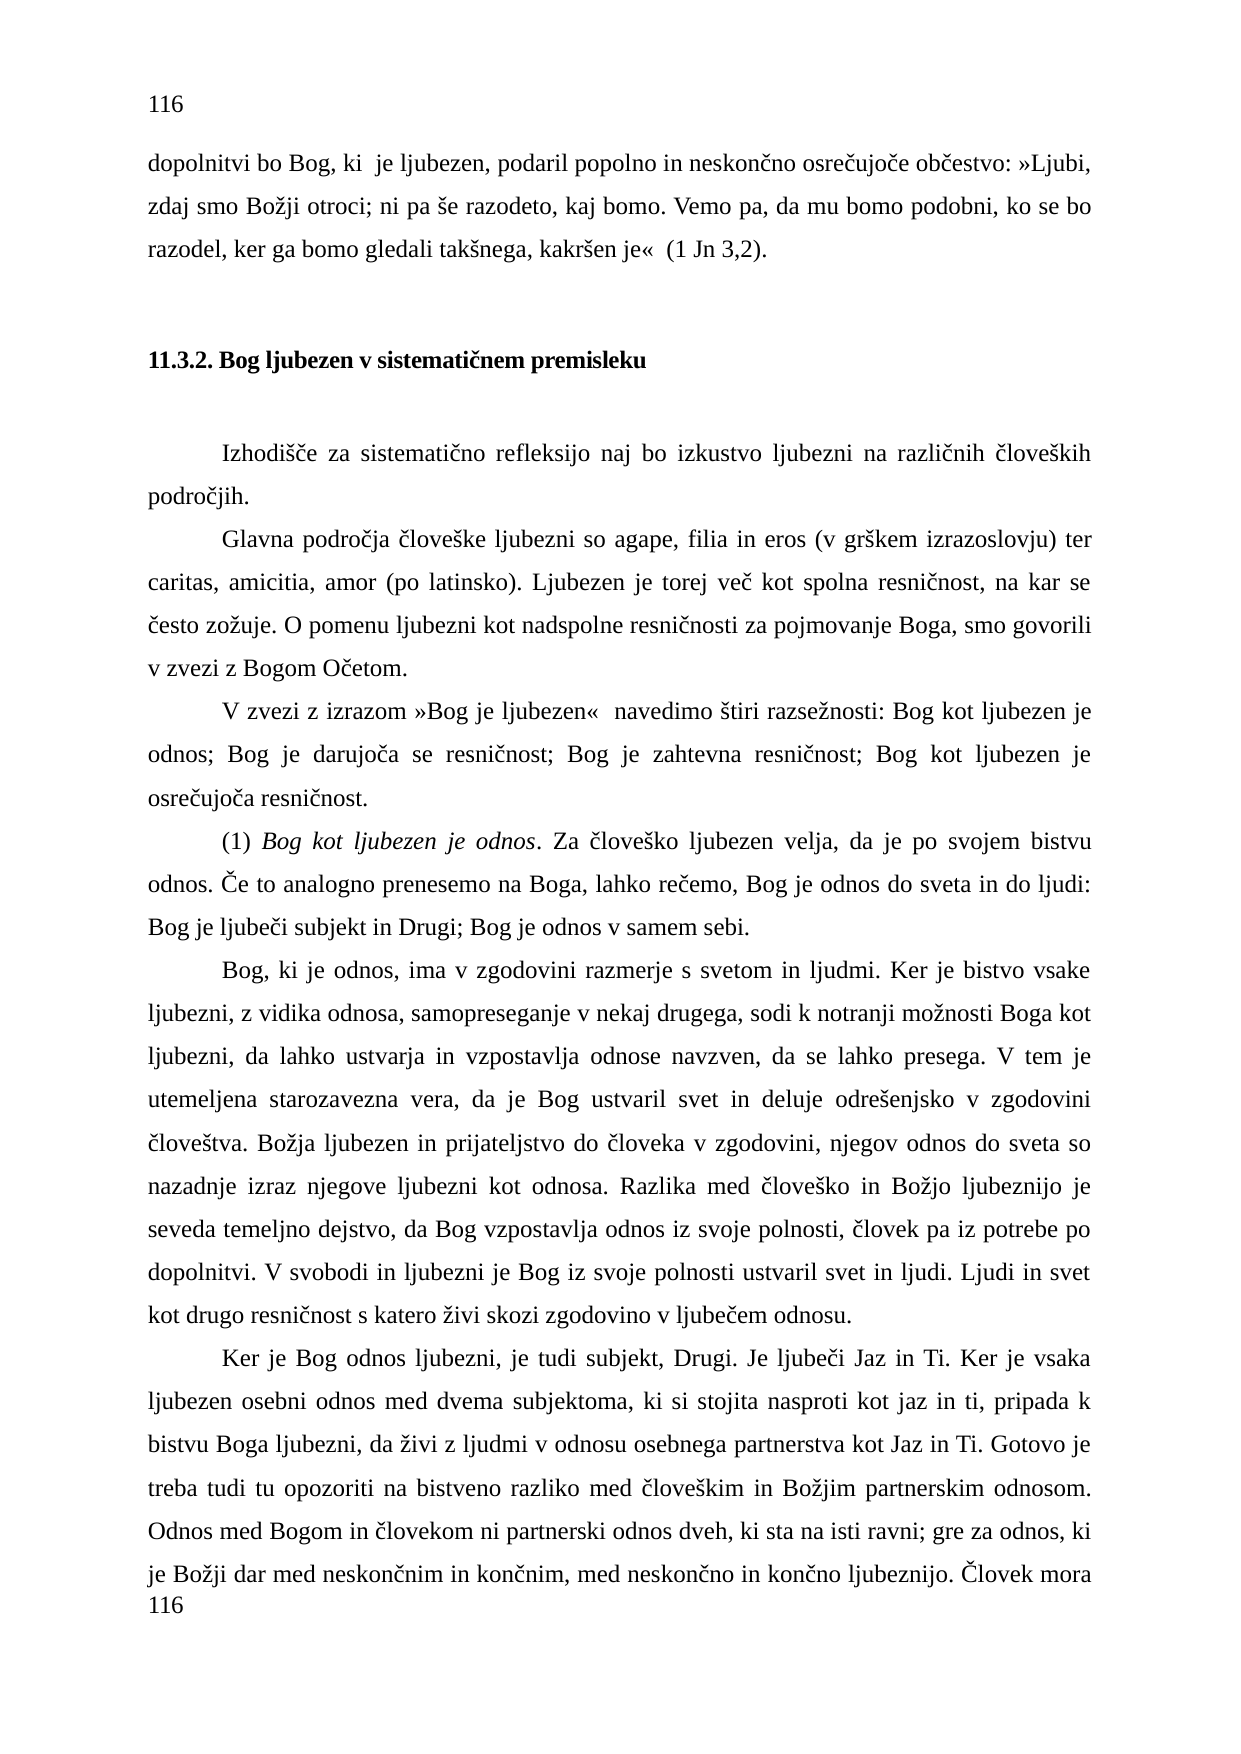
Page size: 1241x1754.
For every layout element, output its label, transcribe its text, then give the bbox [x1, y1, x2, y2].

text V zvezi z izrazom »Bog je ljubezen« navedimo štiri razsežnosti: Bog kot ljubezen je odnos; Bog je darujoča se resničnost; Bog je zahtevna resničnost; Bog kot ljubezen je osrečujoča resničnost. [148, 696, 1092, 811]
subtitle 11.3.2. Bog ljubezen v sistematičnem premisleku [148, 345, 1092, 374]
text Glavna področja človeške ljubezni so agape, filia in eros (v grškem izrazoslovju) ter caritas, amicitia, amor (po latinsko). Ljubezen je torej več kot spolna resničnost, na kar se često zožuje. O pomenu ljubezni kot nadspolne resničnosti za pojmovanje Boga, smo govorili v zvezi z Bogom Očetom. [148, 524, 1092, 682]
text Ker je Bog odnos ljubezni, je tudi subjekt, Drugi. Je ljubeči Jaz in Ti. Ker je vsaka ljubezen osebni odnos med dvema subjektoma, ki si stojita nasproti kot jaz in ti, pripada k bistvu Boga ljubezni, da živi z ljudmi v odnosu osebnega partnerstva kot Jaz in Ti. Gotovo je treba tudi tu opozoriti na bistveno razliko med človeškim in Božjim partnerskim odnosom. Odnos med Bogom in človekom ni partnerski odnos dveh, ki sta na isti ravni; gre za odnos, ki je Božji dar med neskončnim in končnim, med neskončno in končno ljubeznijo. Človek mora [148, 1343, 1092, 1588]
text Bog, ki je odnos, ima v zgodovini razmerje s svetom in ljudmi. Ker je bistvo vsake ljubezni, z vidika odnosa, samopreseganje v nekaj drugega, sodi k notranji možnosti Boga kot ljubezni, da lahko ustvarja in vzpostavlja odnose navzven, da se lahko presega. V tem je utemeljena starozavezna vera, da je Bog ustvaril svet in deluje odrešenjsko v zgodovini človeštva. Božja ljubezen in prijateljstvo do človeka v zgodovini, njegov odnos do sveta so nazadnje izraz njegove ljubezni kot odnosa. Razlika med človeško in Božjo ljubeznijo je seveda temeljno dejstvo, da Bog vzpostavlja odnos iz svoje polnosti, človek pa iz potrebe po dopolnitvi. V svobodi in ljubezni je Bog iz svoje polnosti ustvaril svet in ljudi. Ljudi in svet kot drugo resničnost s katero živi skozi zgodovino v ljubečem odnosu. [148, 955, 1092, 1329]
text (1) Bog kot ljubezen je odnos. Za človeško ljubezen velja, da je po svojem bistvu odnos. Če to analogno prenesemo na Boga, lahko rečemo, Bog je odnos do sveta in do ljudi: Bog je ljubeči subjekt in Drugi; Bog je odnos v samem sebi. [148, 826, 1092, 941]
text Izhodišče za sistematično refleksijo naj bo izkustvo ljubezni na različnih človeških področjih. [148, 438, 1092, 509]
text dopolnitvi bo Bog, ki je ljubezen, podaril popolno in neskončno osrečujoče občestvo: »Ljubi, zdaj smo Božji otroci; ni pa še razodeto, kaj bomo. Vemo pa, da mu bomo podobni, ko se bo razodel, ker ga bomo gledali takšnega, kakršen je« (1 Jn 3,2). [148, 148, 1092, 263]
